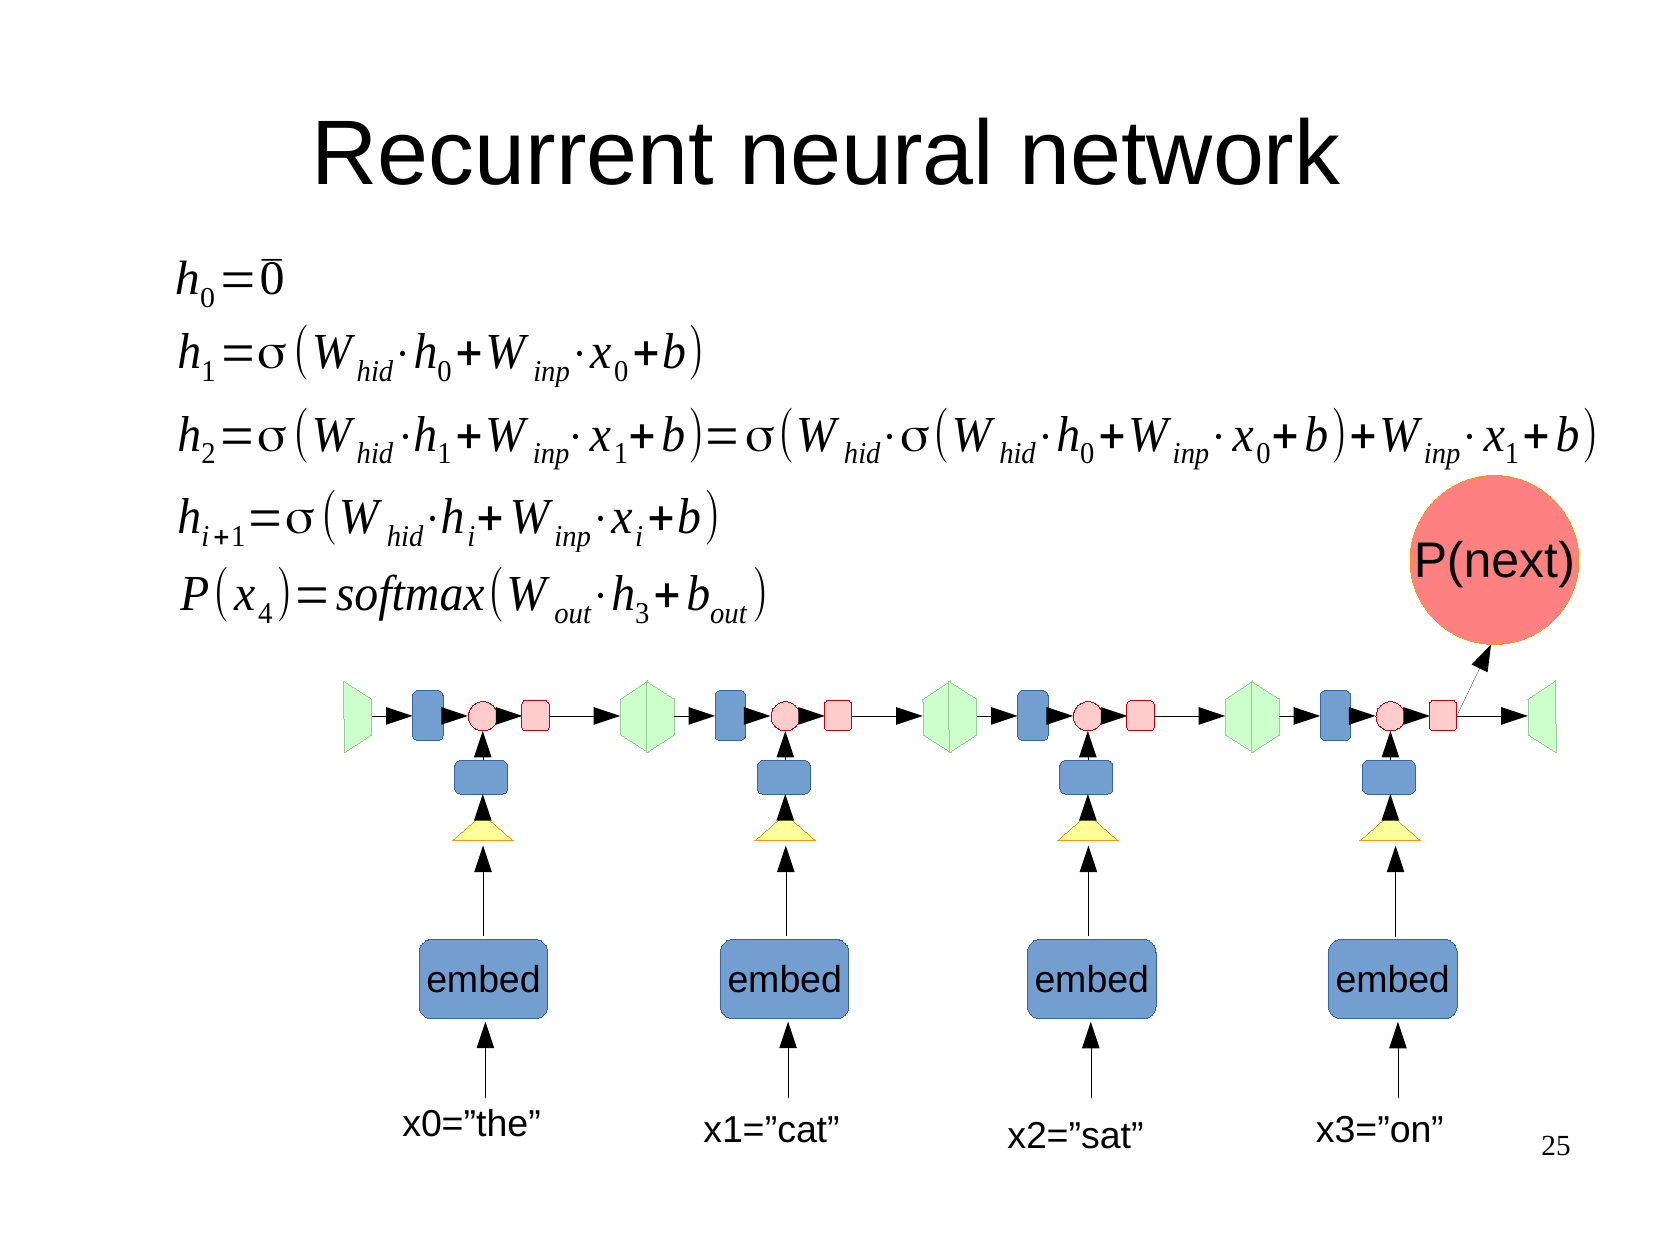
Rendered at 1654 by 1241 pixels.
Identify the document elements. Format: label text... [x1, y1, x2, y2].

text_box [771, 701, 798, 731]
text_box [1225, 680, 1280, 753]
text_box [1320, 690, 1351, 741]
text_box P(next) [1410, 475, 1579, 645]
text_box [468, 701, 495, 731]
text_box [1375, 701, 1403, 731]
text_box embed [419, 939, 548, 1019]
text_box x2=”sat” [992, 1107, 1219, 1165]
text_box [521, 700, 550, 731]
text_box [1073, 701, 1100, 731]
chart [162, 252, 299, 315]
text_box [922, 680, 977, 753]
text_box [1527, 680, 1557, 753]
chart [162, 486, 733, 559]
text_box [452, 821, 514, 841]
text_box [454, 760, 508, 795]
text_box x0=”the” [387, 1095, 597, 1152]
title Recurrent neural network [82, 49, 1571, 257]
text_box [1017, 690, 1049, 741]
text_box [1362, 760, 1416, 795]
text_box [620, 680, 675, 753]
text_box [754, 821, 816, 841]
text_box [824, 700, 852, 731]
text_box [1429, 700, 1457, 731]
text_box embed [720, 939, 849, 1019]
text_box x3=”on” [1301, 1101, 1515, 1159]
chart [165, 321, 718, 387]
text_box [1059, 760, 1113, 795]
text_box embed [1027, 939, 1157, 1019]
text_box [343, 681, 372, 753]
text_box embed [1328, 939, 1458, 1019]
text_box x1=”cat” [688, 1101, 899, 1159]
text_box [1126, 700, 1155, 731]
text_box [1057, 821, 1119, 841]
chart [165, 403, 1609, 470]
text_box [715, 690, 746, 741]
chart [165, 563, 779, 629]
text_box [412, 690, 444, 741]
text_box [1359, 821, 1421, 841]
text_box [757, 760, 811, 795]
